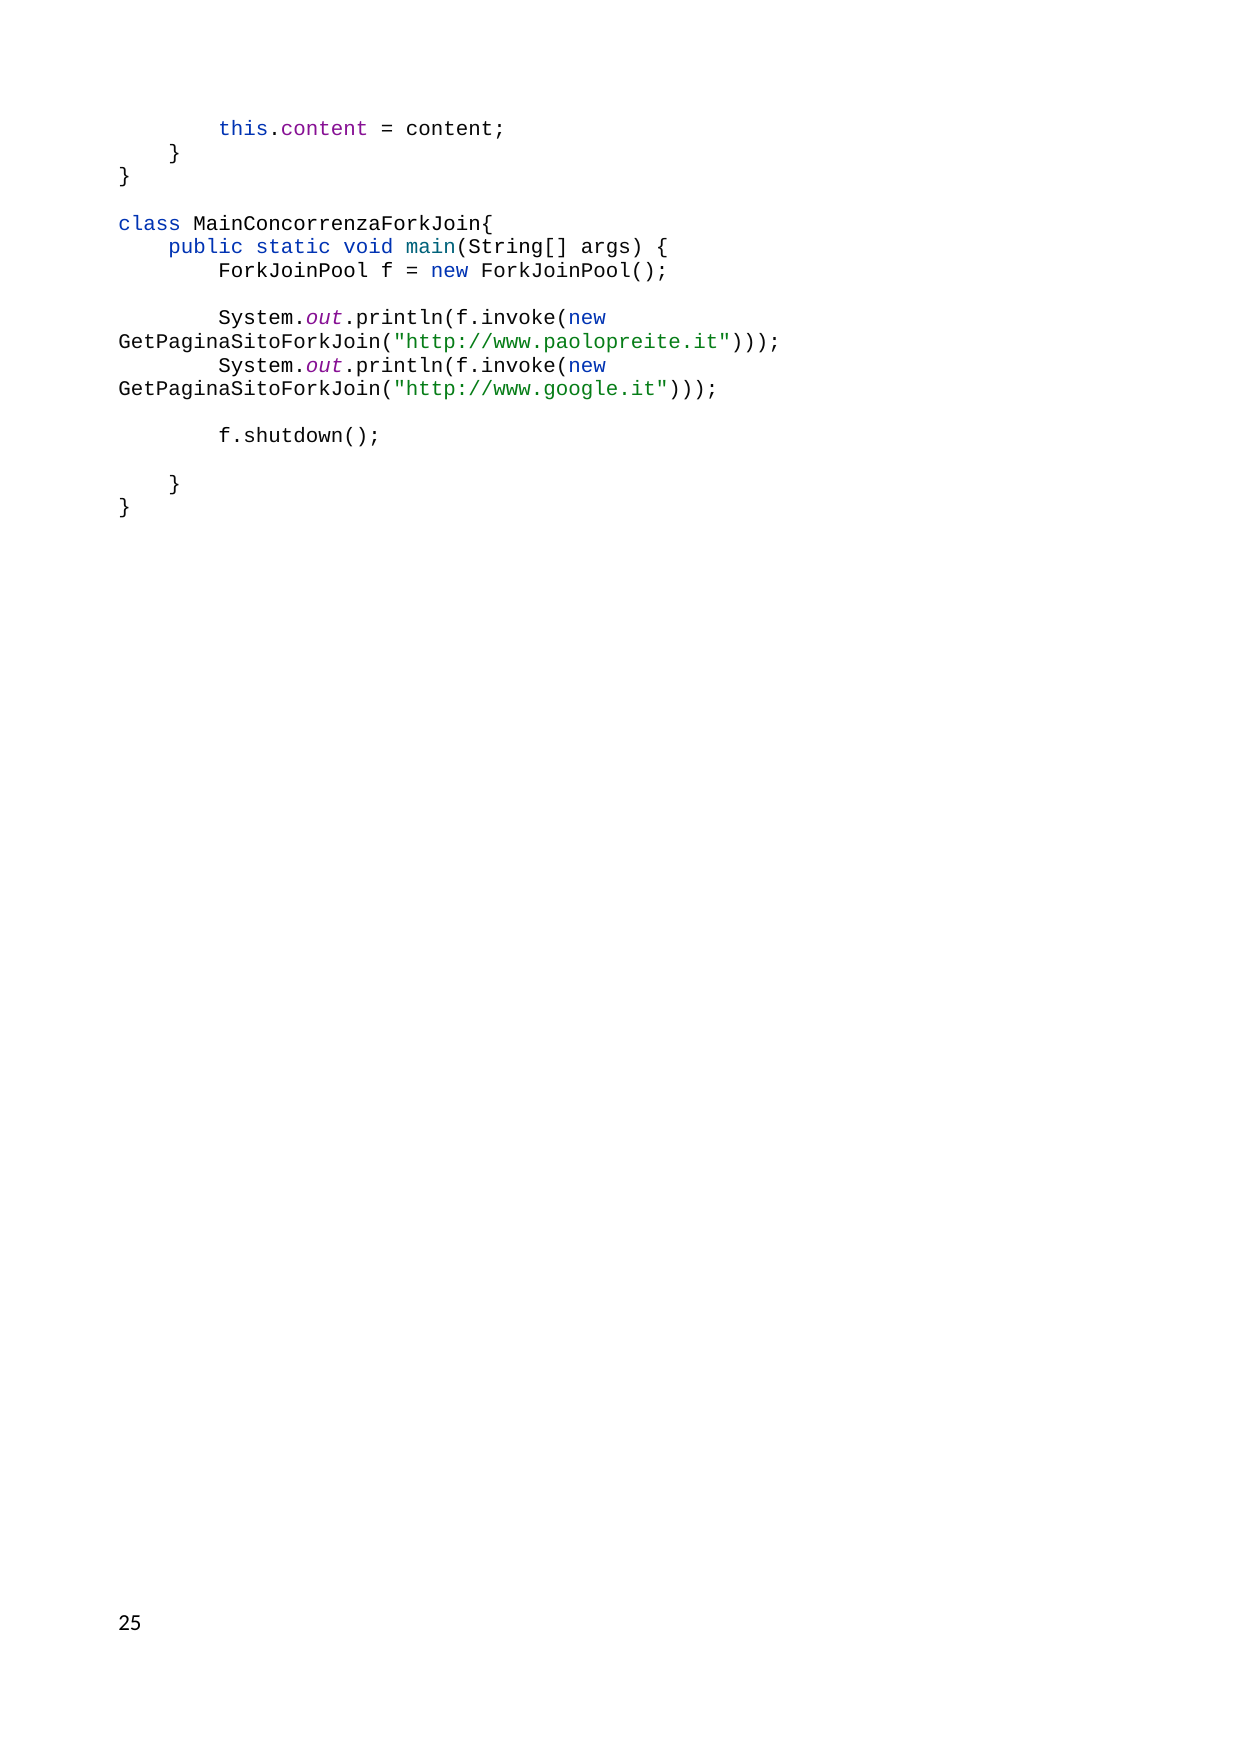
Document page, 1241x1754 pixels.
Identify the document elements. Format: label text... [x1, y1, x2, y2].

text this.content = content; } } class MainConcorrenzaForkJoin{ public static void main(String[] args) { ForkJoinPool f = new ForkJoinPool(); System.out.println(f.invoke(new GetPaginaSitoForkJoin("http://www.paolopreite.it"))); System.out.println(f.invoke(new GetPaginaSitoForkJoin("http://www.google.it"))); f.shutdown(); } } [118, 118, 1122, 520]
